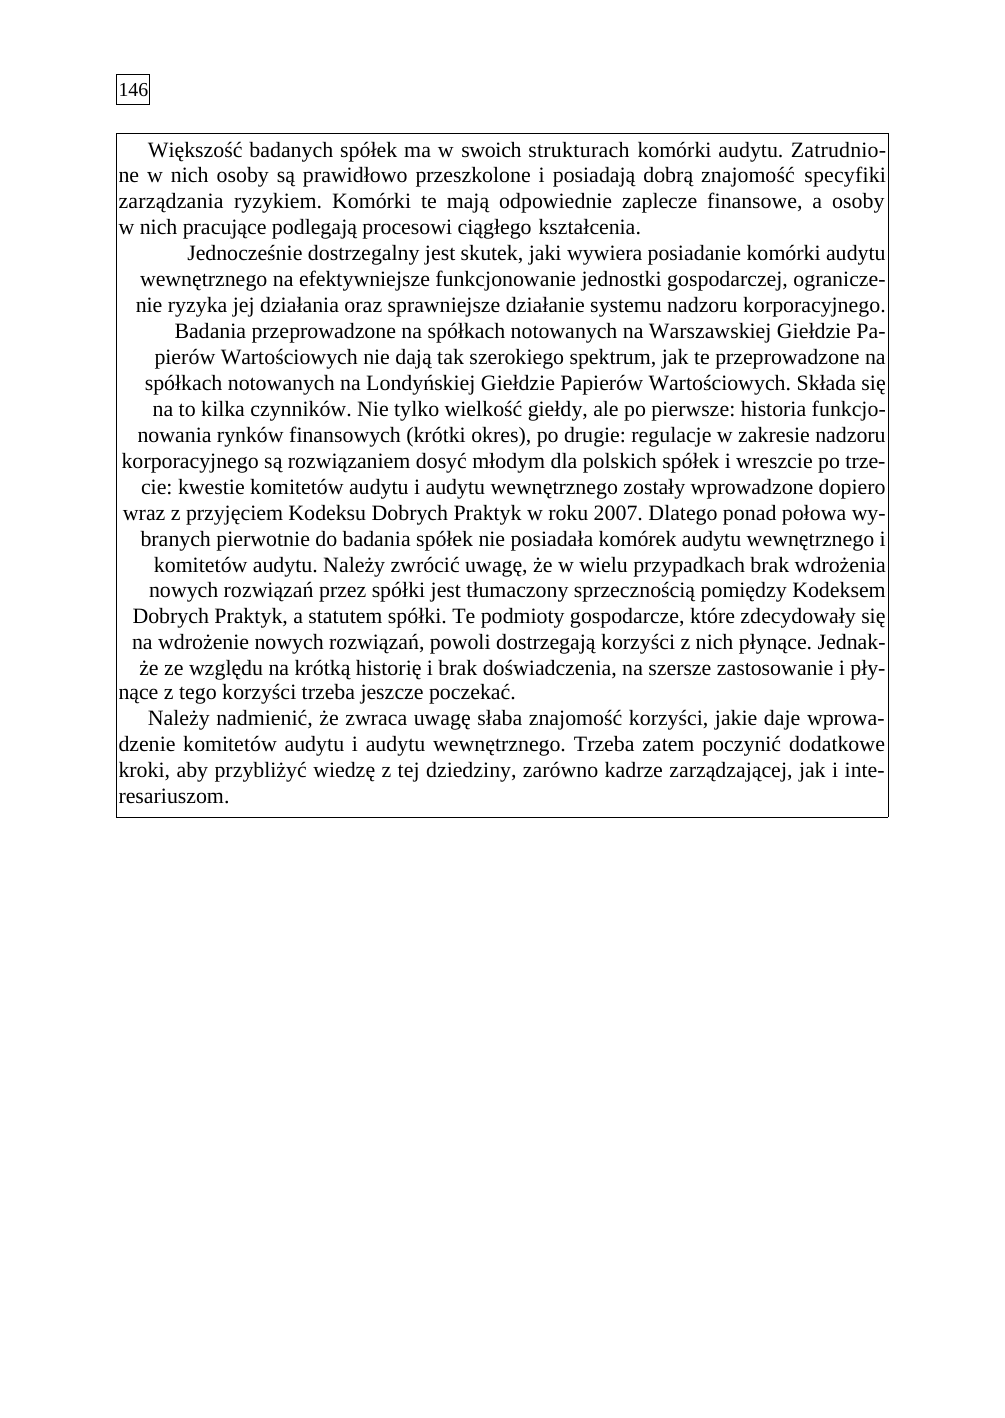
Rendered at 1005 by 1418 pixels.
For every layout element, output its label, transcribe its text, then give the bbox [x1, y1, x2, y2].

text Większość badanych spółek ma w swoich strukturach komórki audytu. Zatrudnio- ne w nich osoby są prawidłowo przeszkolone i posiadają dobrą znajomość specyfiki zarządzania ryzykiem. Komórki te mają odpowiednie zaplecze finansowe, a osoby w nich pracujące podlegają procesowi ciągłego kształcenia. [118, 137, 886, 239]
text nące z tego korzyści trzeba jeszcze poczekać. [118, 681, 888, 704]
text Należy nadmienić, że zwraca uwagę słaba znajomość korzyści, jakie daje wprowa- dzenie komitetów audytu i audytu wewnętrznego. Trzeba zatem poczynić dodatkowe kroki, aby przybliżyć wiedzę z tej dziedziny, zarówno kadrze zarządzającej, jak i inte- resariuszom. [118, 705, 886, 808]
text 146 [118, 78, 149, 101]
text Jednocześnie dostrzegalny jest skutek, jaki wywiera posiadanie komórki audytu wewnętrznego na efektywniejsze funkcjonowanie jednostki gospodarczej, ogranicze- nie ryzyka jej działania oraz sprawniejsze działanie systemu nadzoru korporacyjnego. Badania przeprowadzone na spółkach notowanych na Warszawskiej Giełdzie Pa- pierów Wartościowych nie dają tak szerokiego spektrum, jak te przeprowadzone na spółkach notowanych na Londyńskiej Giełdzie Papierów Wartościowych. Składa się na to kilka czynników. Nie tylko wielkość giełdy, ale po pierwsze: historia funkcjo- nowania rynków finansowych (krótki okres), po drugie: regulacje w zakresie nadzoru korporacyjnego są rozwiązaniem dosyć młodym dla polskich spółek i wreszcie po trze- cie: kwestie komitetów audytu i audytu wewnętrznego zostały wprowadzone dopiero wraz z przyjęciem Kodeksu Dobrych Praktyk w roku 2007. Dlatego ponad połowa wy- branych pierwotnie do badania spółek nie posiadała komórek audytu wewnętrznego i komitetów audytu. Należy zwrócić uwagę, że w wielu przypadkach brak wdrożenia nowych rozwiązań przez spółki jest tłumaczony sprzecznością pomiędzy Kodeksem Dobrych Praktyk, a statutem spółki. Te podmioty gospodarcze, które zdecydowały się na wdrożenie nowych rozwiązań, powoli dostrzegają korzyści z nich płynące. Jednak- że ze względu na krótką historię i brak doświadczenia, na szersze zastosowanie i pły- [118, 240, 886, 681]
